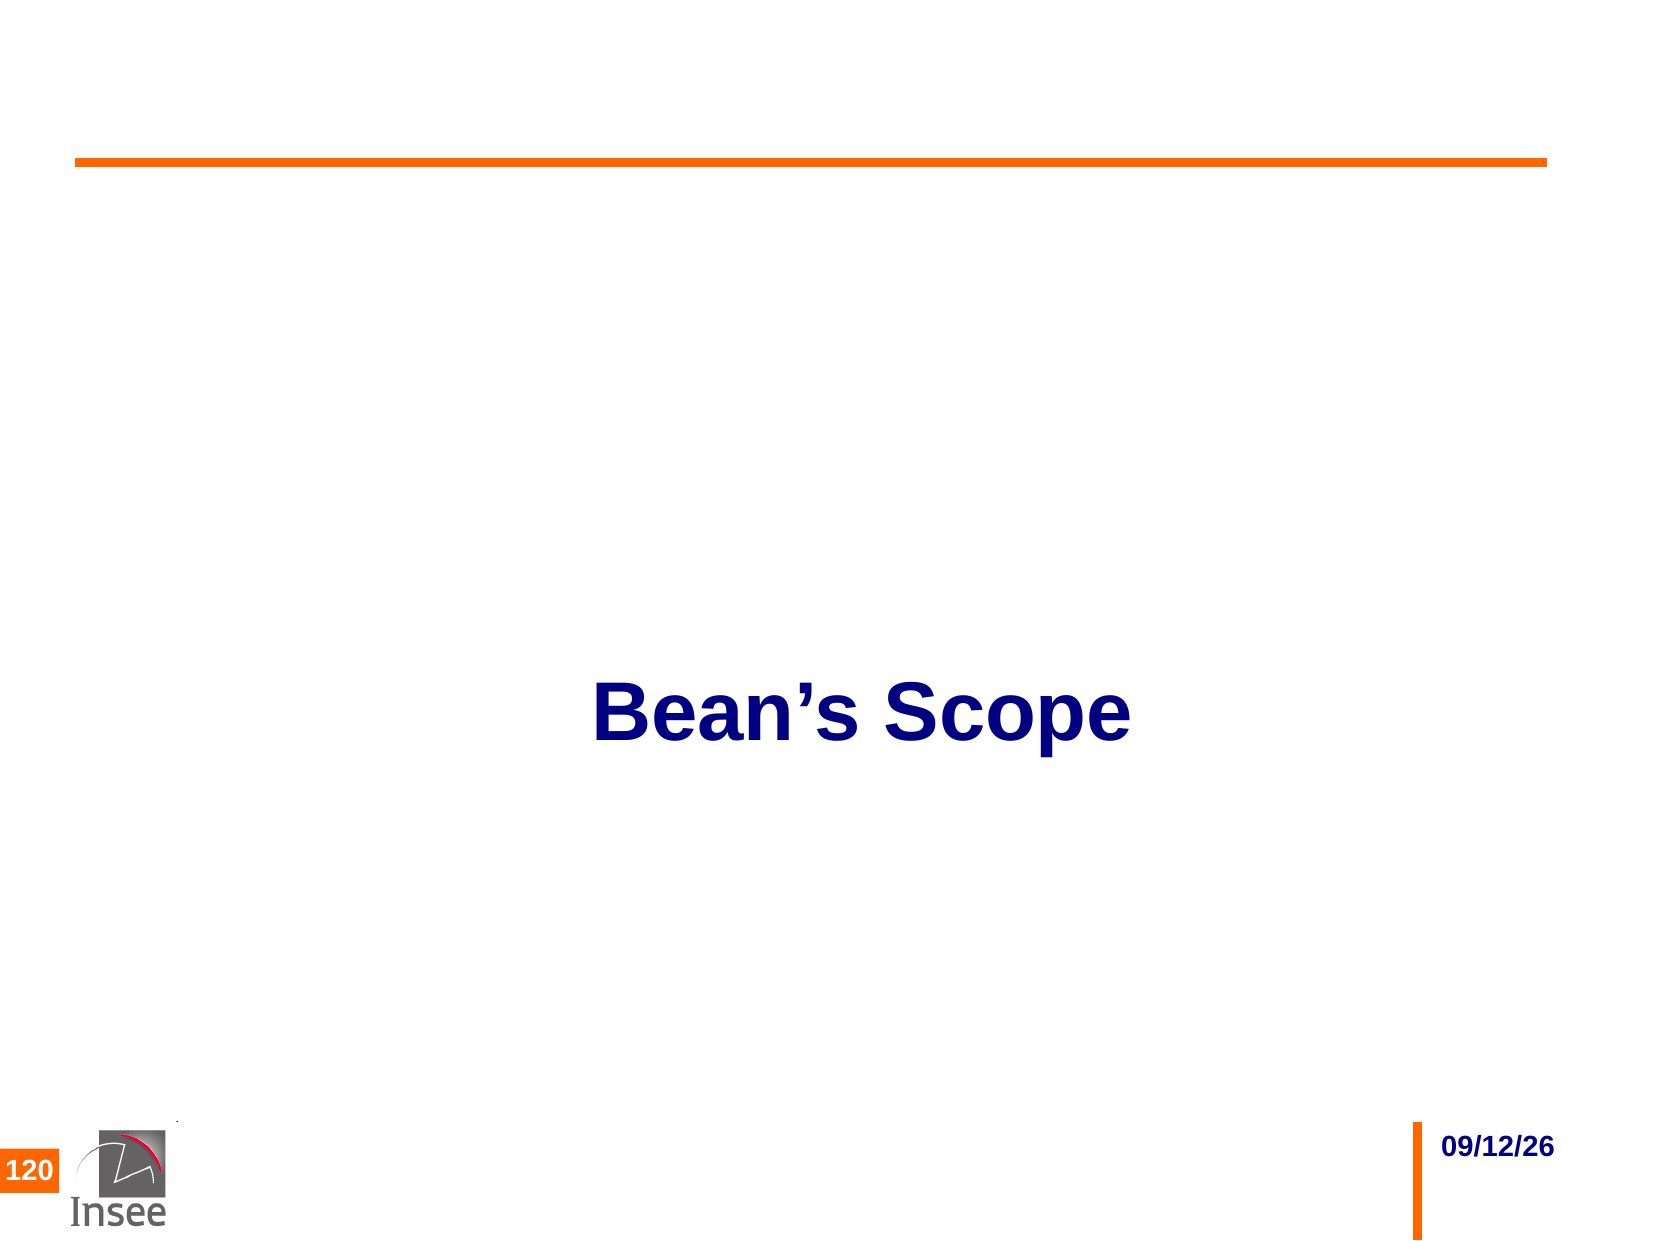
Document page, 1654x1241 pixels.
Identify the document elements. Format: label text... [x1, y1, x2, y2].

list Bean’s Scope [419, 590, 1235, 832]
picture [62, 1121, 178, 1241]
